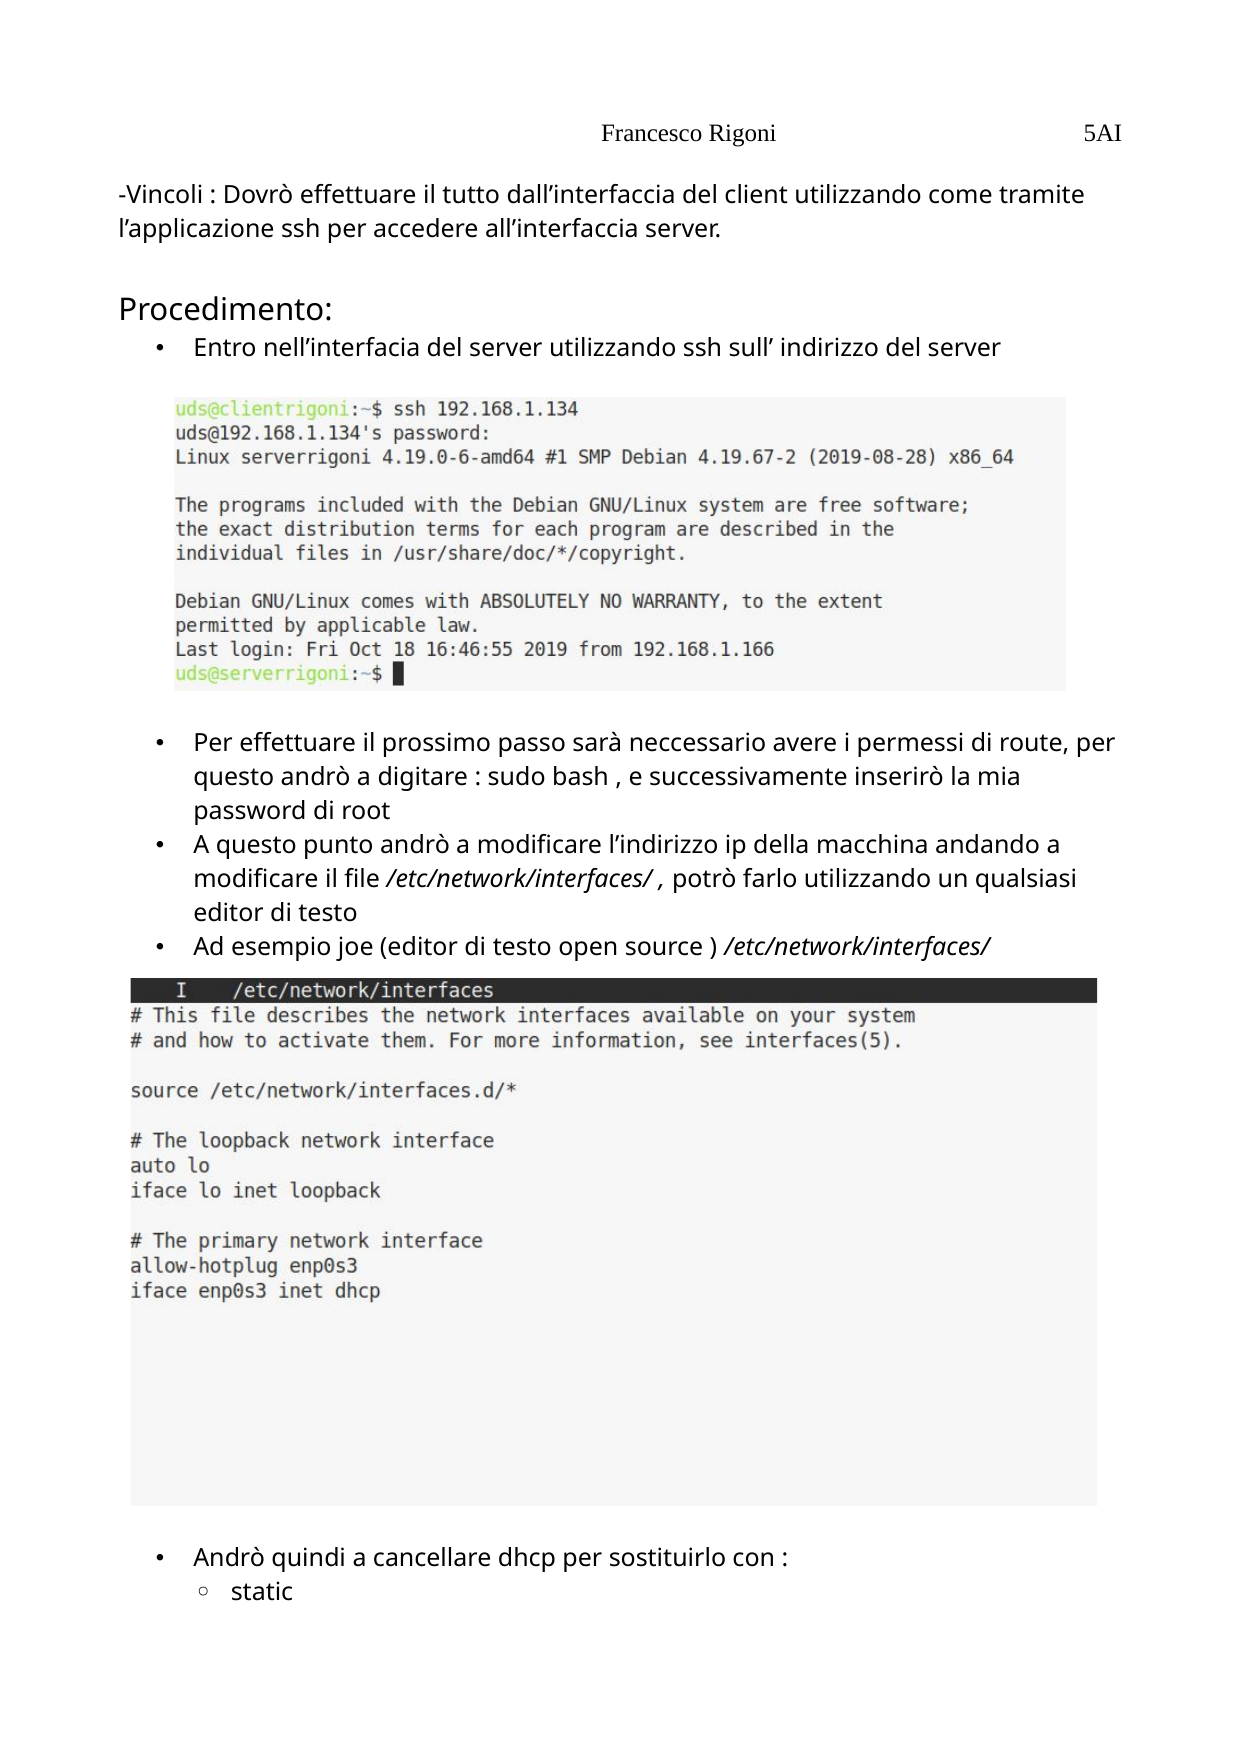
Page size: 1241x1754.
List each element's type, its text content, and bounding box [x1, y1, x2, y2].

list Per effettuare il prossimo passo sarà neccessario avere i permessi di route, per questo andrò a digitare : sudo bash , e successivamente inserirò la mia password di root [156, 724, 1122, 827]
list Ad esempio joe (editor di testo open source ) /etc/network/interfaces/ [156, 929, 1122, 963]
list Entro nell’interfacia del server utilizzando ssh sull’ indirizzo del server [156, 330, 1122, 364]
list Andrò quindi a cancellare dhcp per sostituirlo con : [156, 1540, 1122, 1574]
picture [130, 978, 1098, 1506]
list A questo punto andrò a modificare l’indirizzo ip della macchina andando a modificare il file /etc/network/interfaces/ , potrò farlo utilizzando un qualsiasi editor di testo [156, 827, 1122, 929]
list static [193, 1574, 1122, 1608]
text -Vincoli : Dovrò effettuare il tutto dall’interfaccia del client utilizzando come tramite l’applicazione ssh per accedere all’interfaccia server. [118, 176, 1122, 244]
picture [174, 397, 1066, 691]
text Procedimento: [118, 287, 1122, 330]
